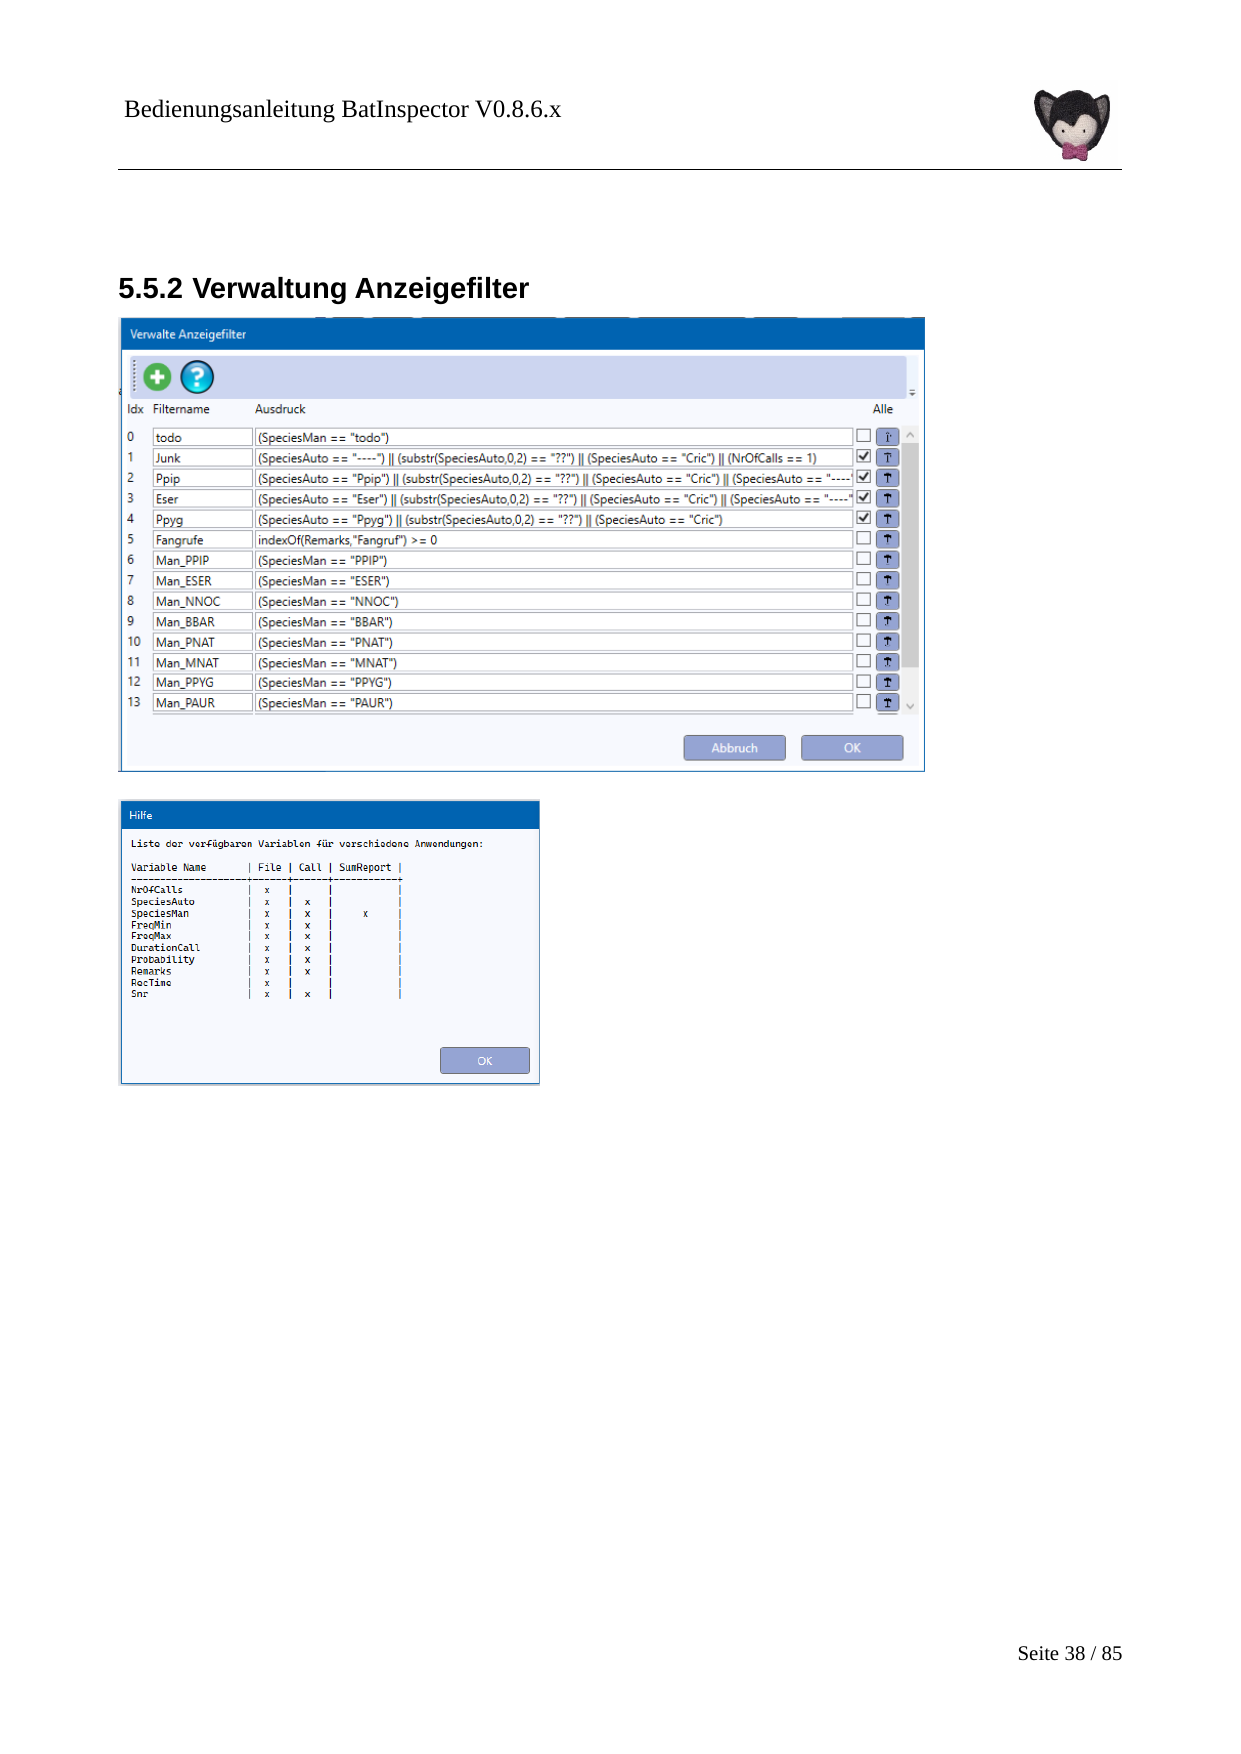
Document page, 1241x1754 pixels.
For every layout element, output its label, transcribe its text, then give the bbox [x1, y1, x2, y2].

picture [118, 799, 540, 1086]
picture [1030, 80, 1119, 169]
picture [118, 317, 925, 772]
subtitle Verwaltung Anzeigefilter [118, 272, 1122, 305]
